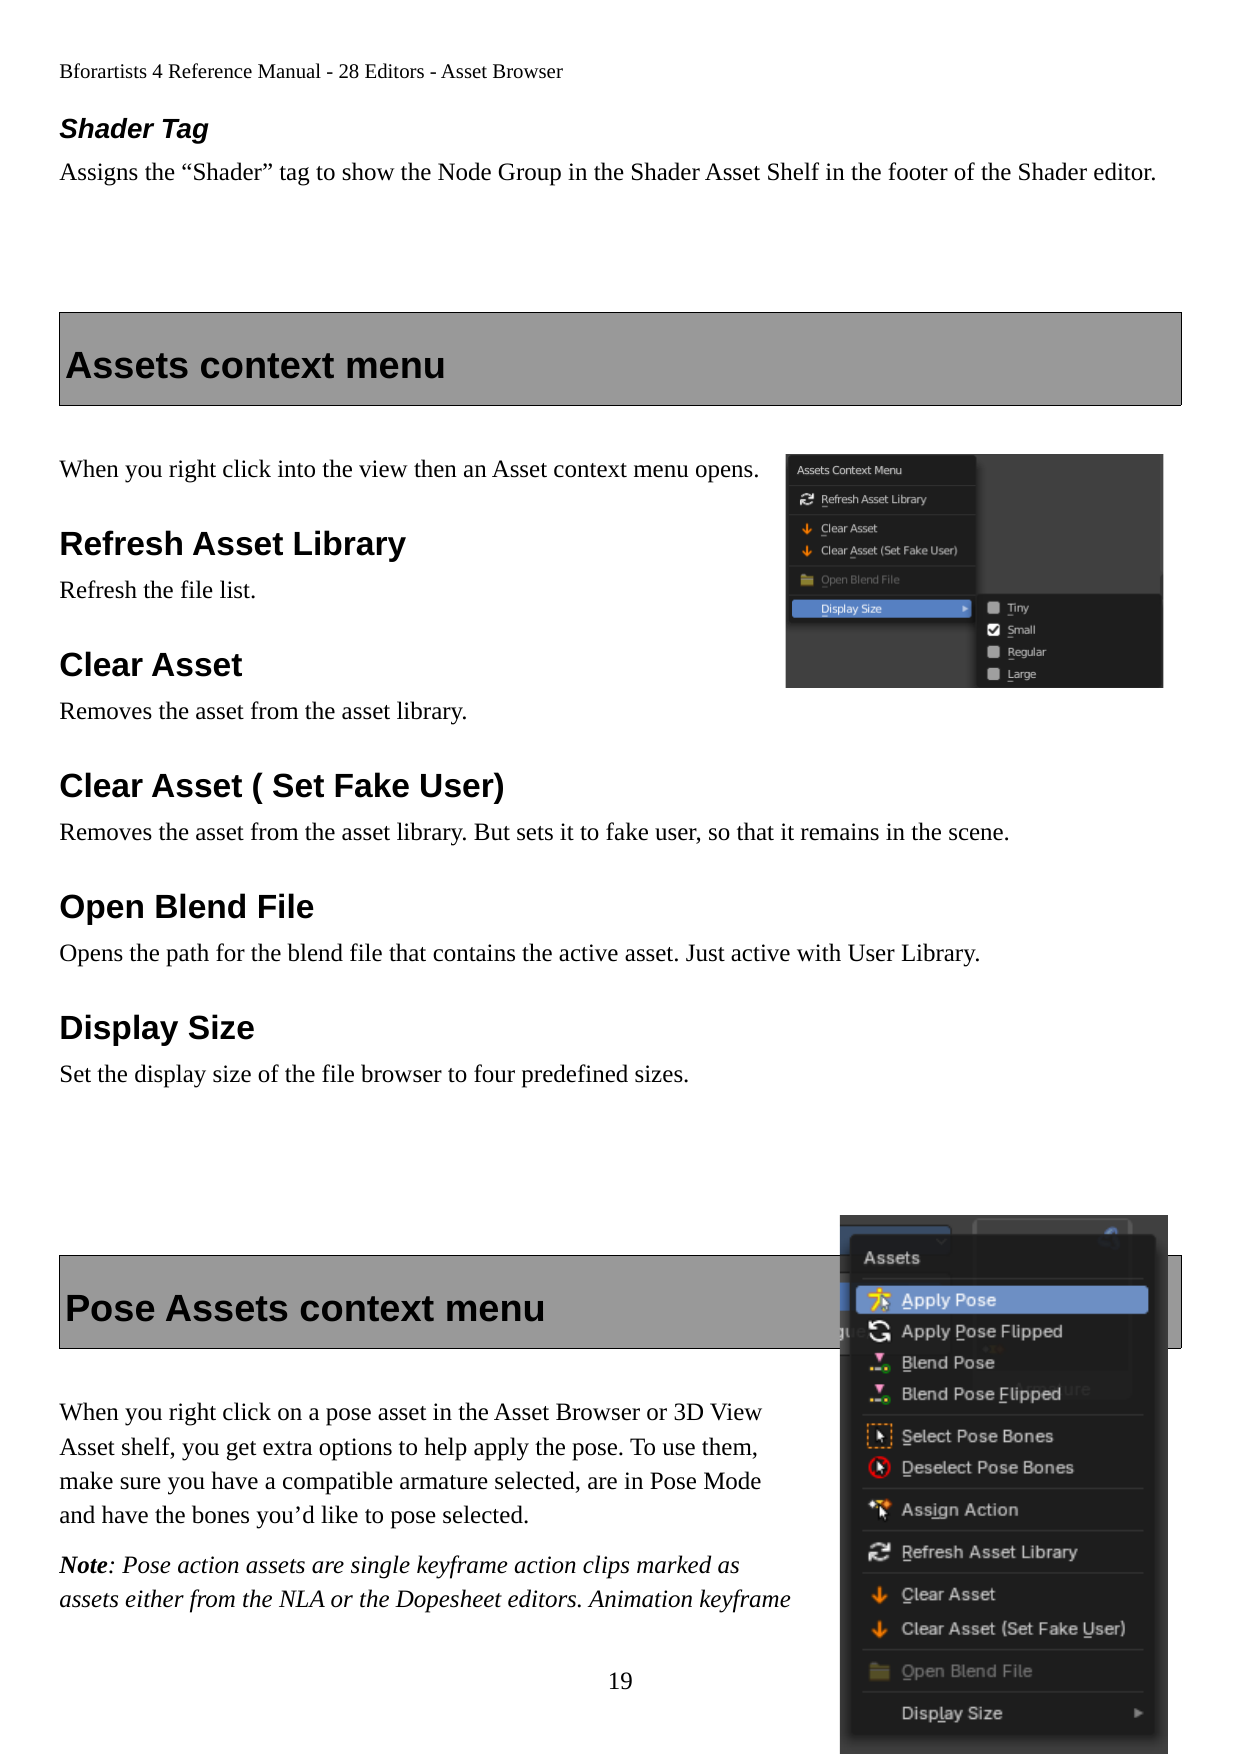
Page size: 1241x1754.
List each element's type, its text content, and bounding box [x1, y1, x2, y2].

subtitle Refresh Asset Library [59, 524, 785, 562]
table_header [1168, 1256, 1181, 1348]
text Opens the path for the blend file that contains the active asset. Just active with User Library. [59, 938, 1181, 967]
text Removes the asset from the asset library. [59, 696, 1181, 725]
subtitle [1164, 524, 1181, 562]
picture [839, 1215, 1168, 1754]
subtitle Shader Tag [59, 113, 1181, 144]
table_header Assets context menu [60, 313, 1181, 405]
text When you right click into the view then an Asset context menu opens. [59, 454, 785, 483]
text Set the display size of the file browser to four predefined sizes. [59, 1059, 1181, 1088]
text Note: Pose action assets are single keyframe action clips marked as assets either from the NLA or the Dopesheet editors. Animation keyframe [59, 1550, 839, 1613]
text Refresh the file list. [59, 575, 785, 604]
text [1164, 575, 1181, 604]
subtitle [1164, 645, 1181, 683]
subtitle Open Blend File [59, 887, 1181, 926]
subtitle Display Size [59, 1008, 1181, 1047]
picture [785, 454, 1164, 688]
text Removes the asset from the asset library. But sets it to fake user, so that it remains in the scene. [59, 817, 1181, 846]
subtitle Clear Asset [59, 645, 785, 683]
subtitle Clear Asset ( Set Fake User) [59, 766, 1181, 804]
text Assigns the “Shader” tag to show the Node Group in the Shader Asset Shelf in the footer of the Shader editor. [59, 157, 1181, 186]
table_header Pose Assets context menu [60, 1256, 839, 1348]
text When you right click on a pose asset in the Asset Browser or 3D View Asset shelf, you get extra options to help apply the pose. To use them, make sure you have a compatible armature selected, are in Pose Mode and have the bones you’d like to pose selected. [59, 1397, 839, 1529]
